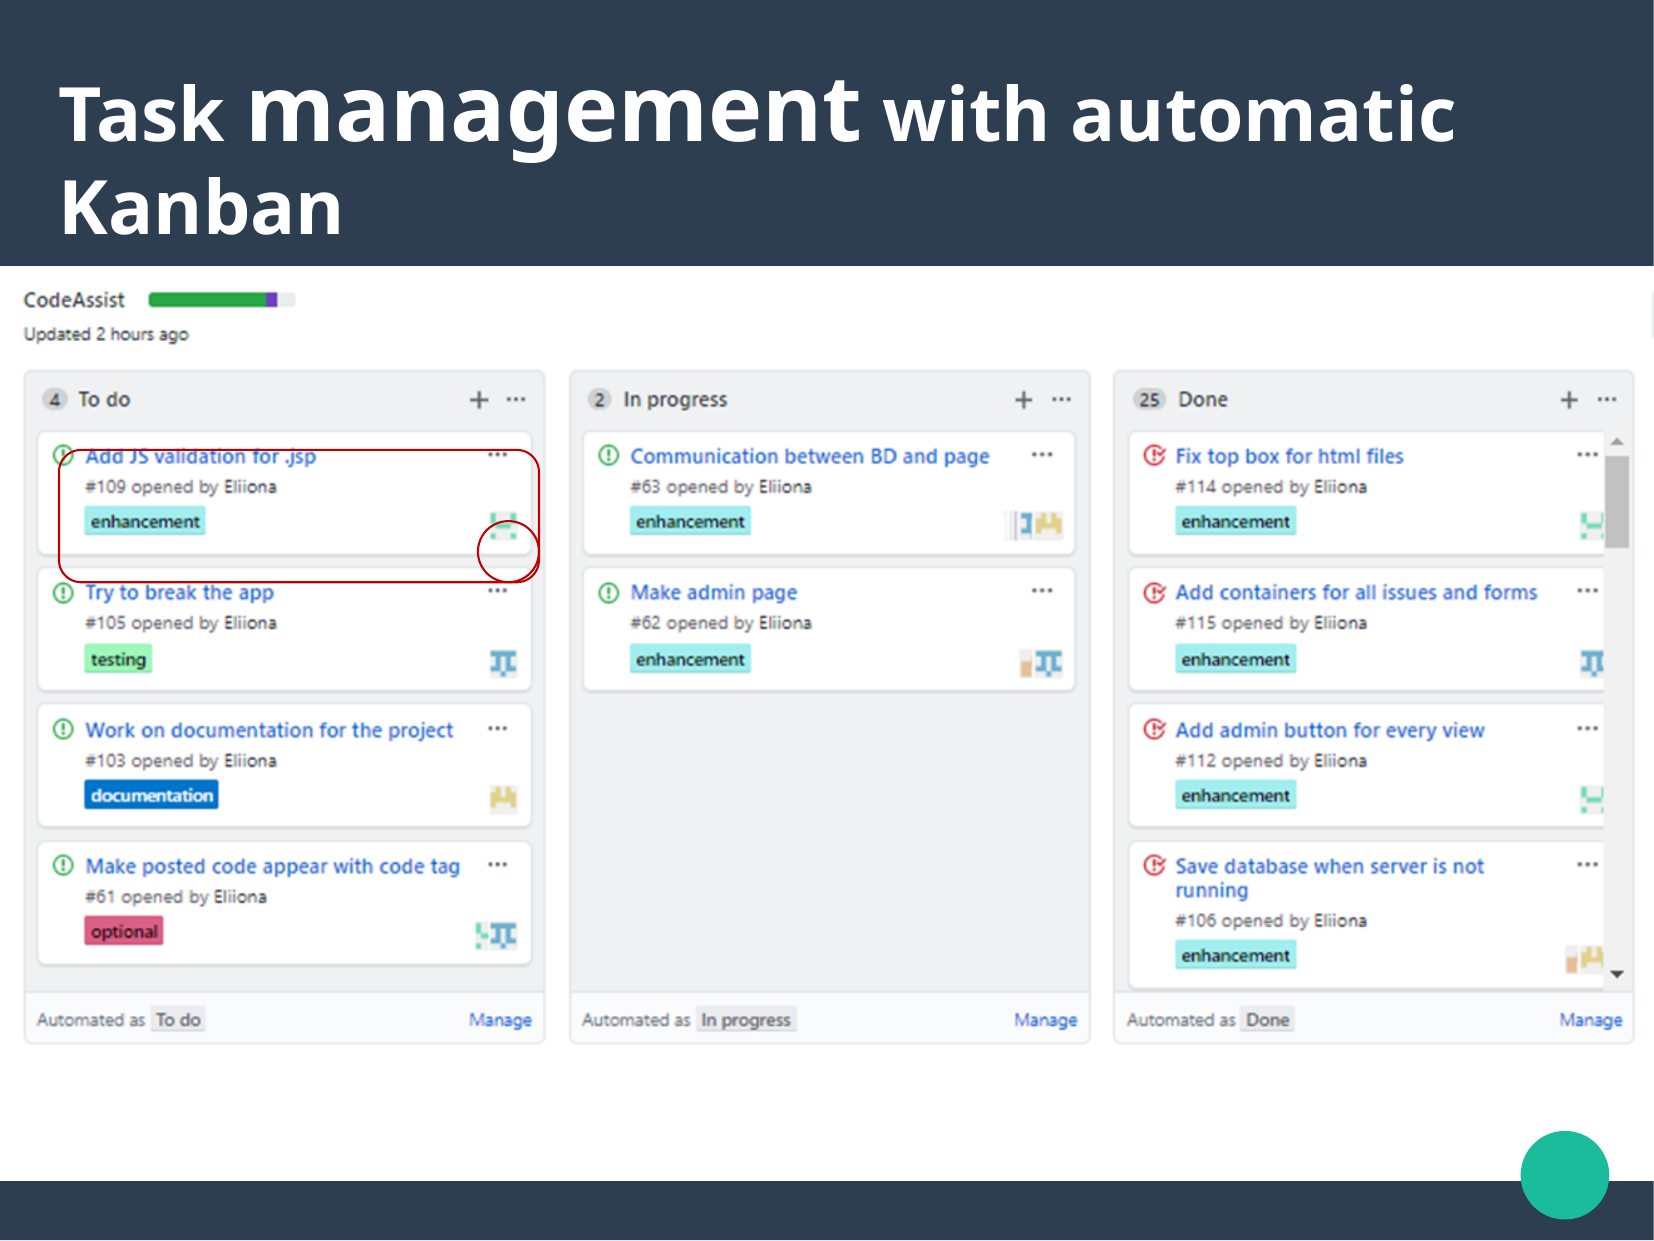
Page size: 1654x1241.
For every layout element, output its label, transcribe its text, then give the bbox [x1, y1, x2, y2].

title Task management with automatic Kanban [59, 49, 1595, 207]
picture [0, 279, 1654, 1067]
